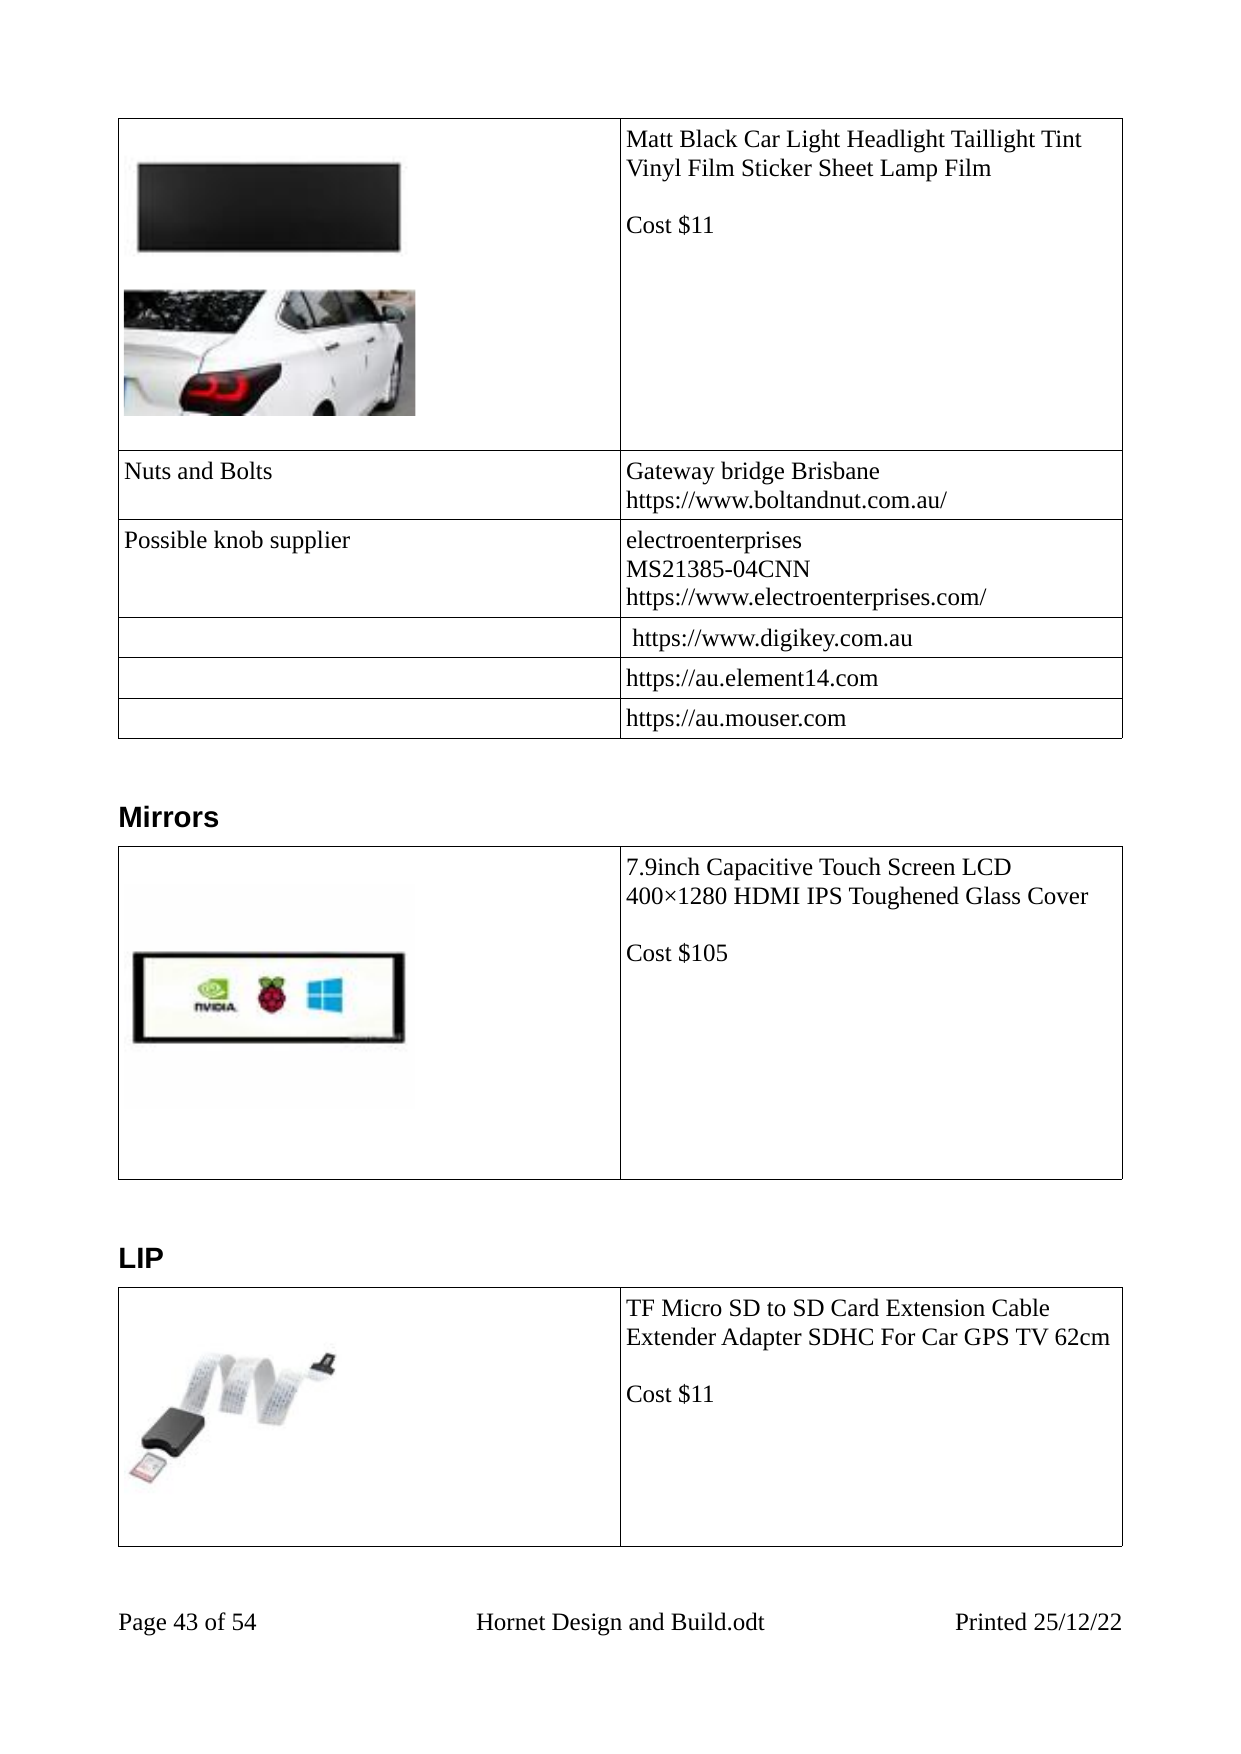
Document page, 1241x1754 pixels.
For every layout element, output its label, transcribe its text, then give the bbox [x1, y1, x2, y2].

table_cell [119, 119, 620, 450]
table_cell [119, 618, 620, 657]
table_cell Nuts and Bolts [119, 451, 620, 519]
table_cell [119, 658, 620, 698]
subtitle Mirrors [118, 800, 1122, 834]
table_cell Matt Black Car Light Headlight Taillight Tint Vinyl Film Sticker Sheet Lamp Film Cost $11 [621, 119, 1122, 450]
table_header TF Micro SD to SD Card Extension Cable Extender Adapter SDHC For Car GPS TV 62cm Cost $11 [621, 1288, 1122, 1546]
table_cell https://www.digikey.com.au [621, 618, 1122, 657]
picture [123, 123, 416, 416]
table_cell Gateway bridge Brisbane https://www.boltandnut.com.au/ [621, 451, 1122, 519]
table_cell Possible knob supplier [119, 520, 620, 617]
picture [123, 1292, 343, 1512]
table_cell [119, 699, 620, 738]
table_header [119, 847, 620, 1178]
picture [123, 852, 416, 1144]
table_header 7.9inch Capacitive Touch Screen LCD 400×1280 HDMI IPS Toughened Glass Cover Cost $105 [621, 847, 1122, 1178]
subtitle LIP [118, 1241, 1122, 1274]
table_header [119, 1288, 620, 1546]
table_cell electroenterprises MS21385-04CNN https://www.electroenterprises.com/ [621, 520, 1122, 617]
table_cell https://au.mouser.com [621, 699, 1122, 738]
table_cell https://au.element14.com [621, 658, 1122, 698]
